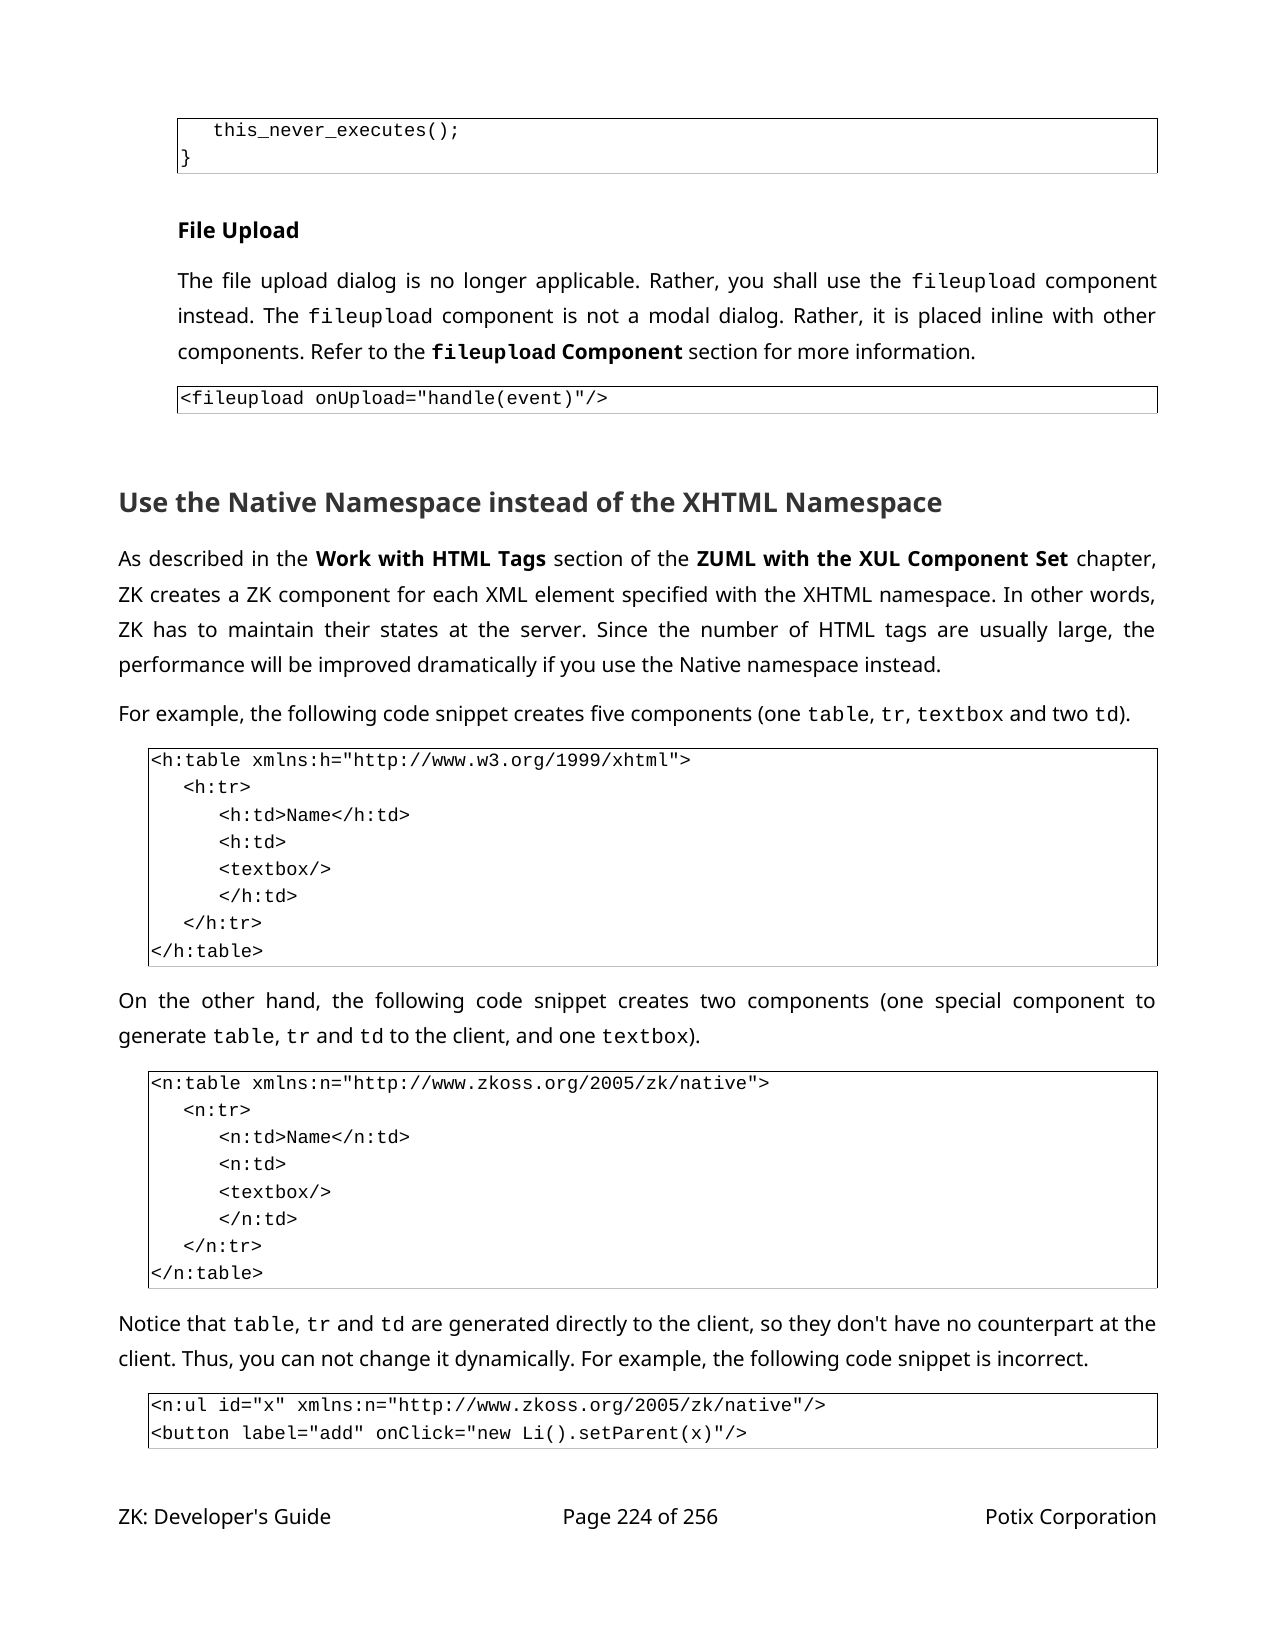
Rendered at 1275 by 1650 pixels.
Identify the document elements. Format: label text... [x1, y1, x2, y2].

text <textbox/> [149, 857, 1157, 881]
text this_never_executes(); [178, 119, 1157, 142]
text As described in the Work with HTML Tags section of the ZUML with the XUL Component Set chapter, ZK creates a ZK component for each XML element specified with the XHTML namespace. In other words, ZK has to maintain their states at the server. Since the number of HTML tags are usually large, the performance will be improved dramatically if you use the Native namespace instead. [118, 544, 1157, 678]
text <n:tr> [149, 1098, 1157, 1122]
subtitle File Upload [177, 215, 1157, 245]
text On the other hand, the following code snippet creates two components (one special component to generate table, tr and td to the client, and one textbox). [118, 986, 1157, 1050]
text <n:ul id="x" xmlns:n="http://www.zkoss.org/2005/zk/native"/> [149, 1394, 1157, 1418]
text } [178, 145, 1157, 173]
text <n:table xmlns:n="http://www.zkoss.org/2005/zk/native"> [149, 1072, 1157, 1095]
text <fileupload onUpload="handle(event)"/> [178, 387, 1157, 413]
text </h:table> [149, 938, 1157, 966]
text </h:td> [149, 884, 1157, 908]
text </h:tr> [149, 911, 1157, 936]
text <h:td>Name</h:td> [149, 802, 1157, 827]
text <n:td> [149, 1152, 1157, 1177]
text For example, the following code snippet creates five components (one table, tr, textbox and two td). [118, 699, 1157, 727]
text </n:table> [149, 1261, 1157, 1288]
subtitle Use the Native Namespace instead of the XHTML Namespace [118, 484, 1157, 521]
text </n:td> [149, 1207, 1157, 1231]
text <h:td> [149, 830, 1157, 854]
text </n:tr> [149, 1234, 1157, 1258]
text <h:tr> [149, 775, 1157, 799]
text <textbox/> [149, 1179, 1157, 1204]
text <h:table xmlns:h="http://www.w3.org/1999/xhtml"> [149, 749, 1157, 772]
text The file upload dialog is no longer applicable. Rather, you shall use the fileupload component instead. The fileupload component is not a modal dialog. Rather, it is placed inline with other components. Refer to the fileupload Component section for more information. [177, 266, 1157, 365]
text <n:td>Name</n:td> [149, 1125, 1157, 1149]
text <button label="add" onClick="new Li().setParent(x)"/> [149, 1421, 1157, 1448]
text Notice that table, tr and td are generated directly to the client, so they don't have no counterpart at the client. Thus, you can not change it dynamically. For example, the following code snippet is incorrect. [118, 1309, 1157, 1373]
